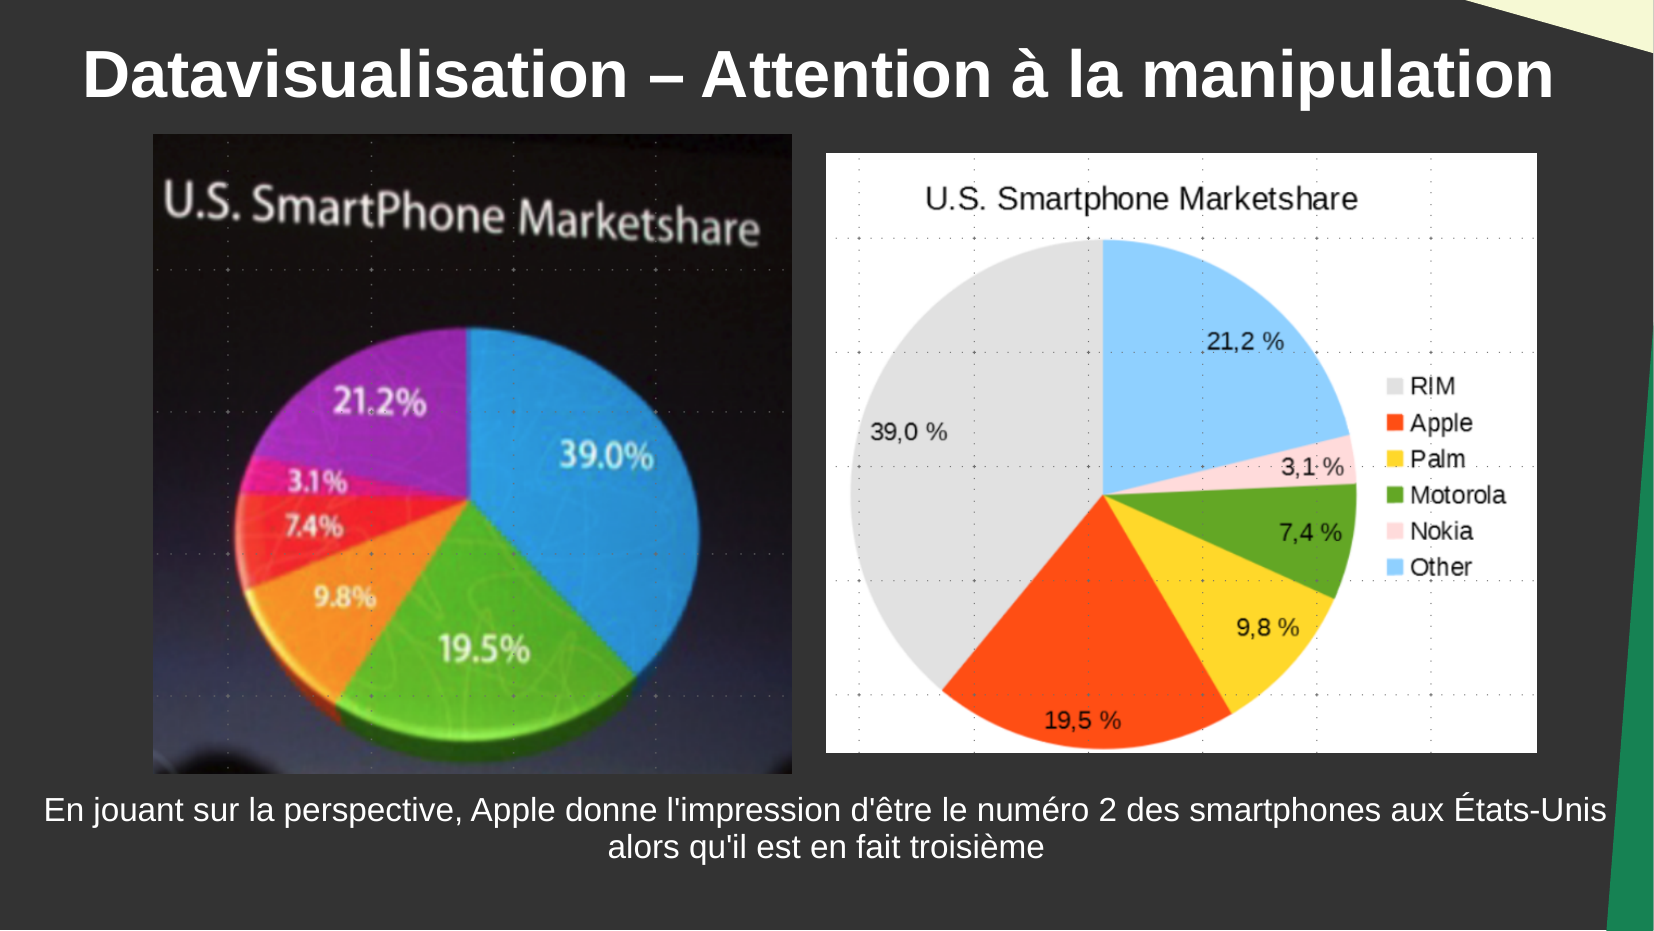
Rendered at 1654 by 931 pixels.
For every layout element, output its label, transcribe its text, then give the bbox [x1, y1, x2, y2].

title En jouant sur la perspective, Apple donne l'impression d'être le numéro 2 des smartphones aux États-Unis alors qu'il est en fait troisième [31, 791, 1622, 866]
text_box [1606, 315, 1654, 931]
text_box [1465, 0, 1654, 54]
title Datavisualisation – Attention à la manipulation [82, 37, 1571, 122]
picture [153, 134, 792, 774]
picture [826, 153, 1537, 753]
